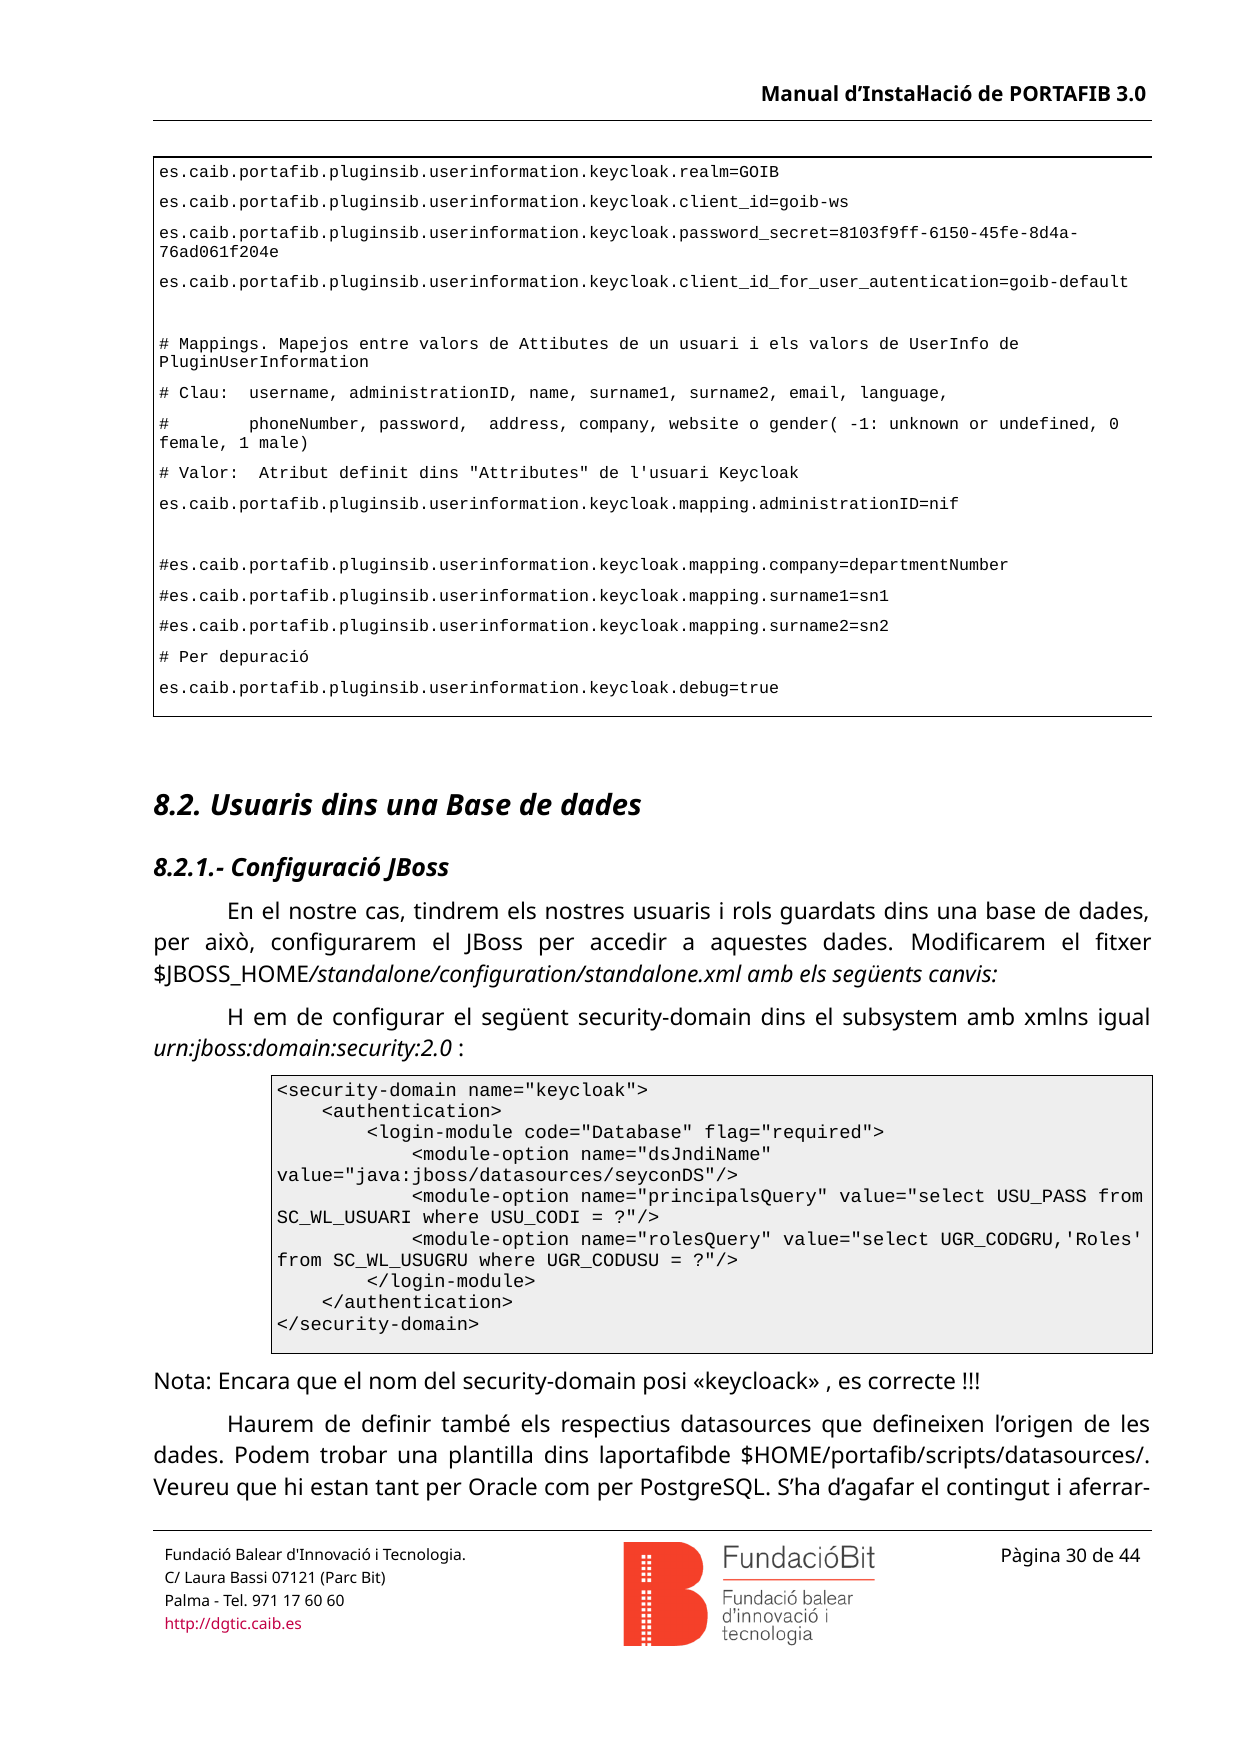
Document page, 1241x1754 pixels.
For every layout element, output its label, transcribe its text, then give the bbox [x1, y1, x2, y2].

table_header <security-domain name="keycloak"> <authentication> <login-module code="Database" flag="required"> <module-option name="dsJndiName" value="java:jboss/datasources/seyconDS"/> <module-option name="principalsQuery" value="select USU_PASS from SC_WL_USUARI where USU_CODI = ?"/> <module-option name="rolesQuery" value="select UGR_CODGRU,'Roles' from SC_WL_USUGRU where UGR_CODUSU = ?"/> </login-module> </authentication> </security-domain> [272, 1076, 1152, 1353]
text Nota: Encara que el nom del security-domain posi «keycloack» , es correcte !!! [153, 1365, 1152, 1396]
subtitle Usuaris dins una Base de dades [153, 784, 1152, 824]
subtitle Configuració JBoss [153, 849, 1152, 883]
picture [623, 1542, 875, 1646]
text H em de configurar el següent security-domain dins el subsystem amb xmlns igual urn:jboss:domain:security:2.0 : [153, 1001, 1152, 1063]
table_header es.caib.portafib.pluginsib.userinformation.keycloak.realm=GOIB es.caib.portafib.pluginsib.userinformation.keycloak.client_id=goib-ws es.caib.portafib.pluginsib.userinformation.keycloak.password_secret=8103f9ff-6150-45fe-8d4a-76ad061f204e es.caib.portafib.pluginsib.userinformation.keycloak.client_id_for_user_autentication=goib-default # Mappings. Mapejos entre valors de Attibutes de un usuari i els valors de UserInfo de PluginUserInformation # Clau: username, administrationID, name, surname1, surname2, email, language, # phoneNumber, password, address, company, website o gender( -1: unknown or undefined, 0 female, 1 male) # Valor: Atribut definit dins "Attributes" de l'usuari Keycloak es.caib.portafib.pluginsib.userinformation.keycloak.mapping.administrationID=nif #es.caib.portafib.pluginsib.userinformation.keycloak.mapping.company=departmentNumber #es.caib.portafib.pluginsib.userinformation.keycloak.mapping.surname1=sn1 #es.caib.portafib.pluginsib.userinformation.keycloak.mapping.surname2=sn2 # Per depuració es.caib.portafib.pluginsib.userinformation.keycloak.debug=true [154, 158, 1152, 716]
text En el nostre cas, tindrem els nostres usuaris i rols guardats dins una base de dades, per això, configurarem el JBoss per accedir a aquestes dades. Modificarem el fitxer $JBOSS_HOME/standalone/configuration/standalone.xml amb els següents canvis: [153, 895, 1152, 989]
text Haurem de definir també els respectius datasources que defineixen l’origen de les dades. Podem trobar una plantilla dins laportafibde $HOME/portafib/scripts/datasources/. Veureu que hi estan tant per Oracle com per PostgreSQL. S’ha d’agafar el contingut i aferrar- [153, 1408, 1152, 1502]
